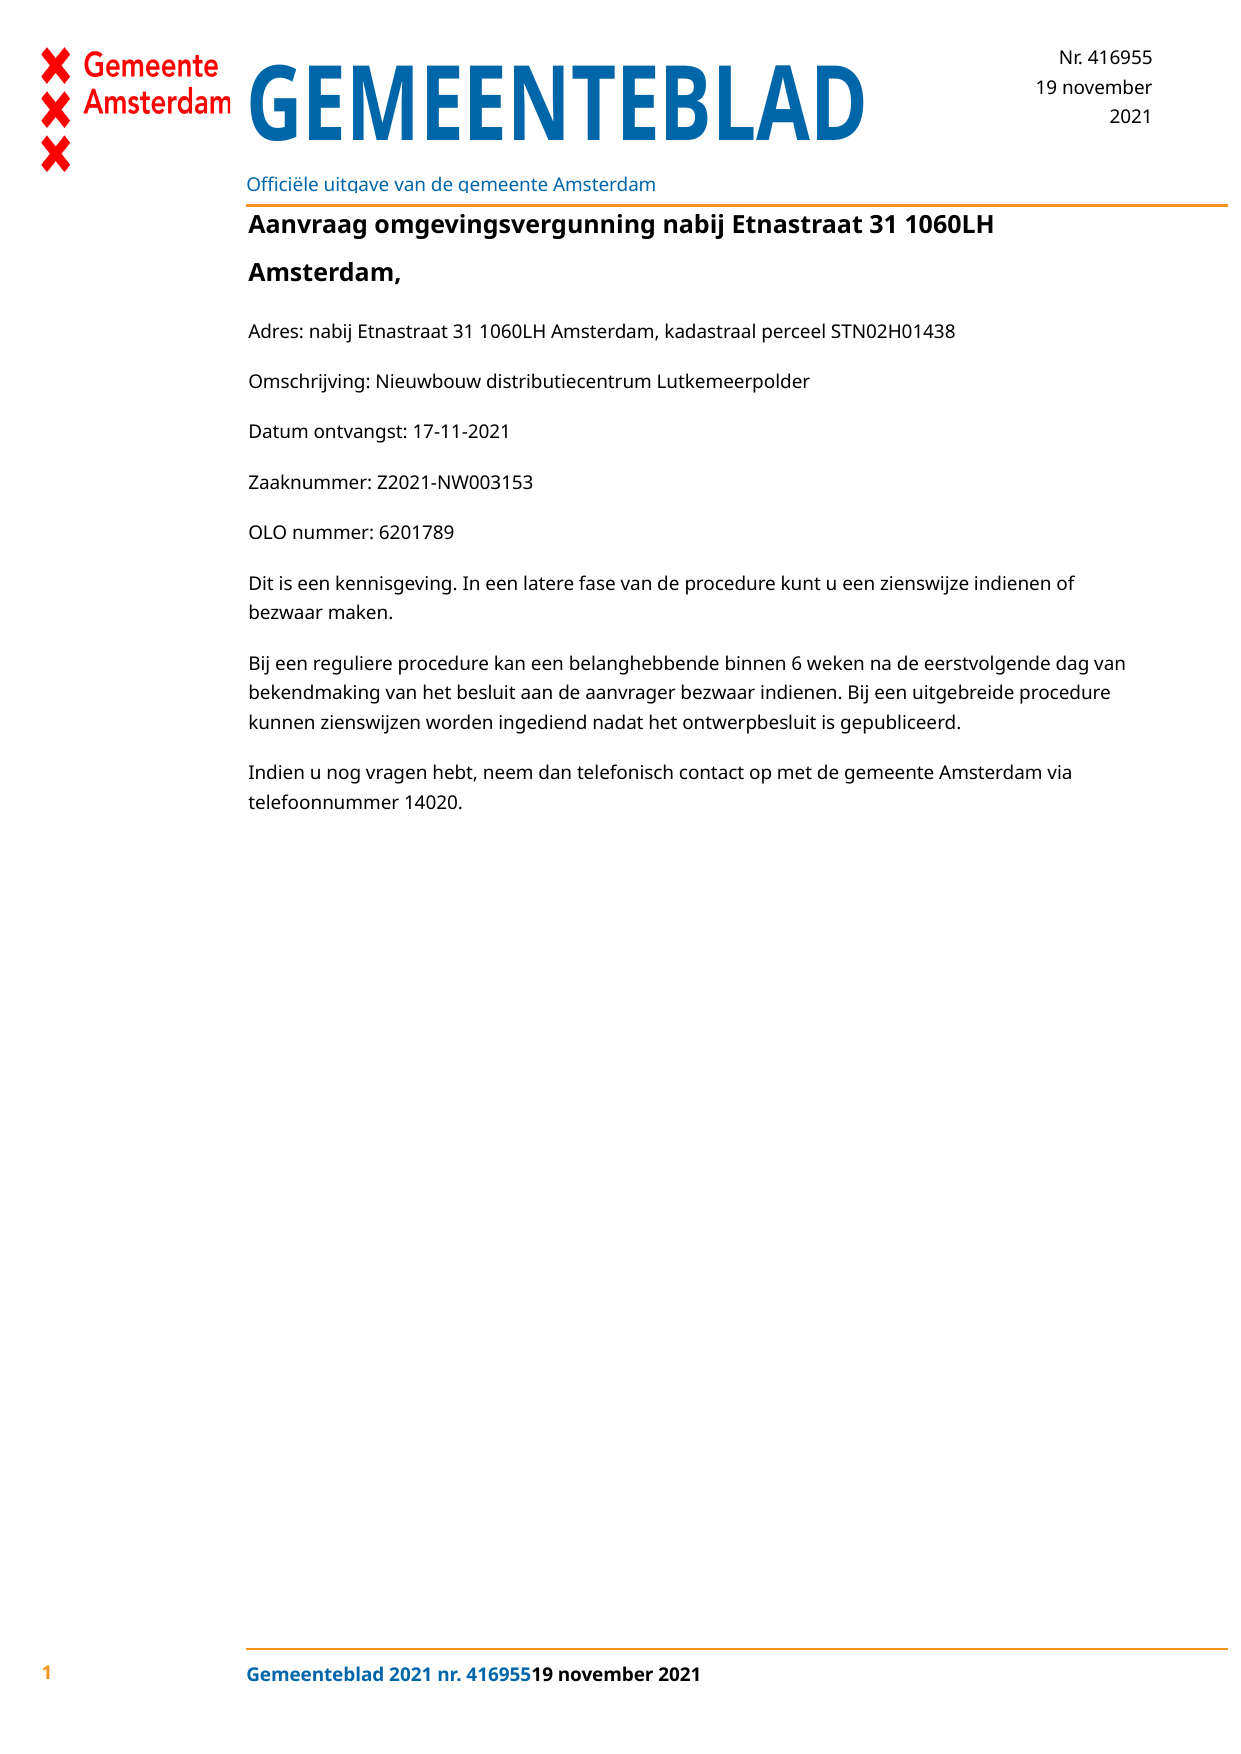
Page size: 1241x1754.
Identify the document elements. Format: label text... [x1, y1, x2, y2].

text Dit is een kennisgeving. In een latere fase van de procedure kunt u een zienswijze indienen of bezwaar maken. [248, 570, 1152, 625]
text Aanvraag omgevingsvergunning nabij Etnastraat 31 1060LH Amsterdam, [248, 207, 1152, 288]
text Indien u nog vragen hebt, neem dan telefonisch contact op met de gemeente Amsterdam via telefoonnummer 14020. [248, 759, 1152, 815]
text Adres: nabij Etnastraat 31 1060LH Amsterdam, kadastraal perceel STN02H01438 [248, 318, 1152, 344]
picture [41, 47, 231, 172]
text Zaaknummer: Z2021-NW003153 [248, 469, 1152, 495]
text OLO nummer: 6201789 [248, 519, 1152, 545]
text Datum ontvangst: 17-11-2021 [248, 419, 1152, 444]
text Omschrijving: Nieuwbouw distributiecentrum Lutkemeerpolder [248, 368, 1152, 394]
text Bij een reguliere procedure kan een belanghebbende binnen 6 weken na de eerstvolgende dag van bekendmaking van het besluit aan de aanvrager bezwaar indienen. Bij een uitgebreide procedure kunnen zienswijzen worden ingediend nadat het ontwerpbesluit is gepubliceerd. [248, 650, 1152, 735]
